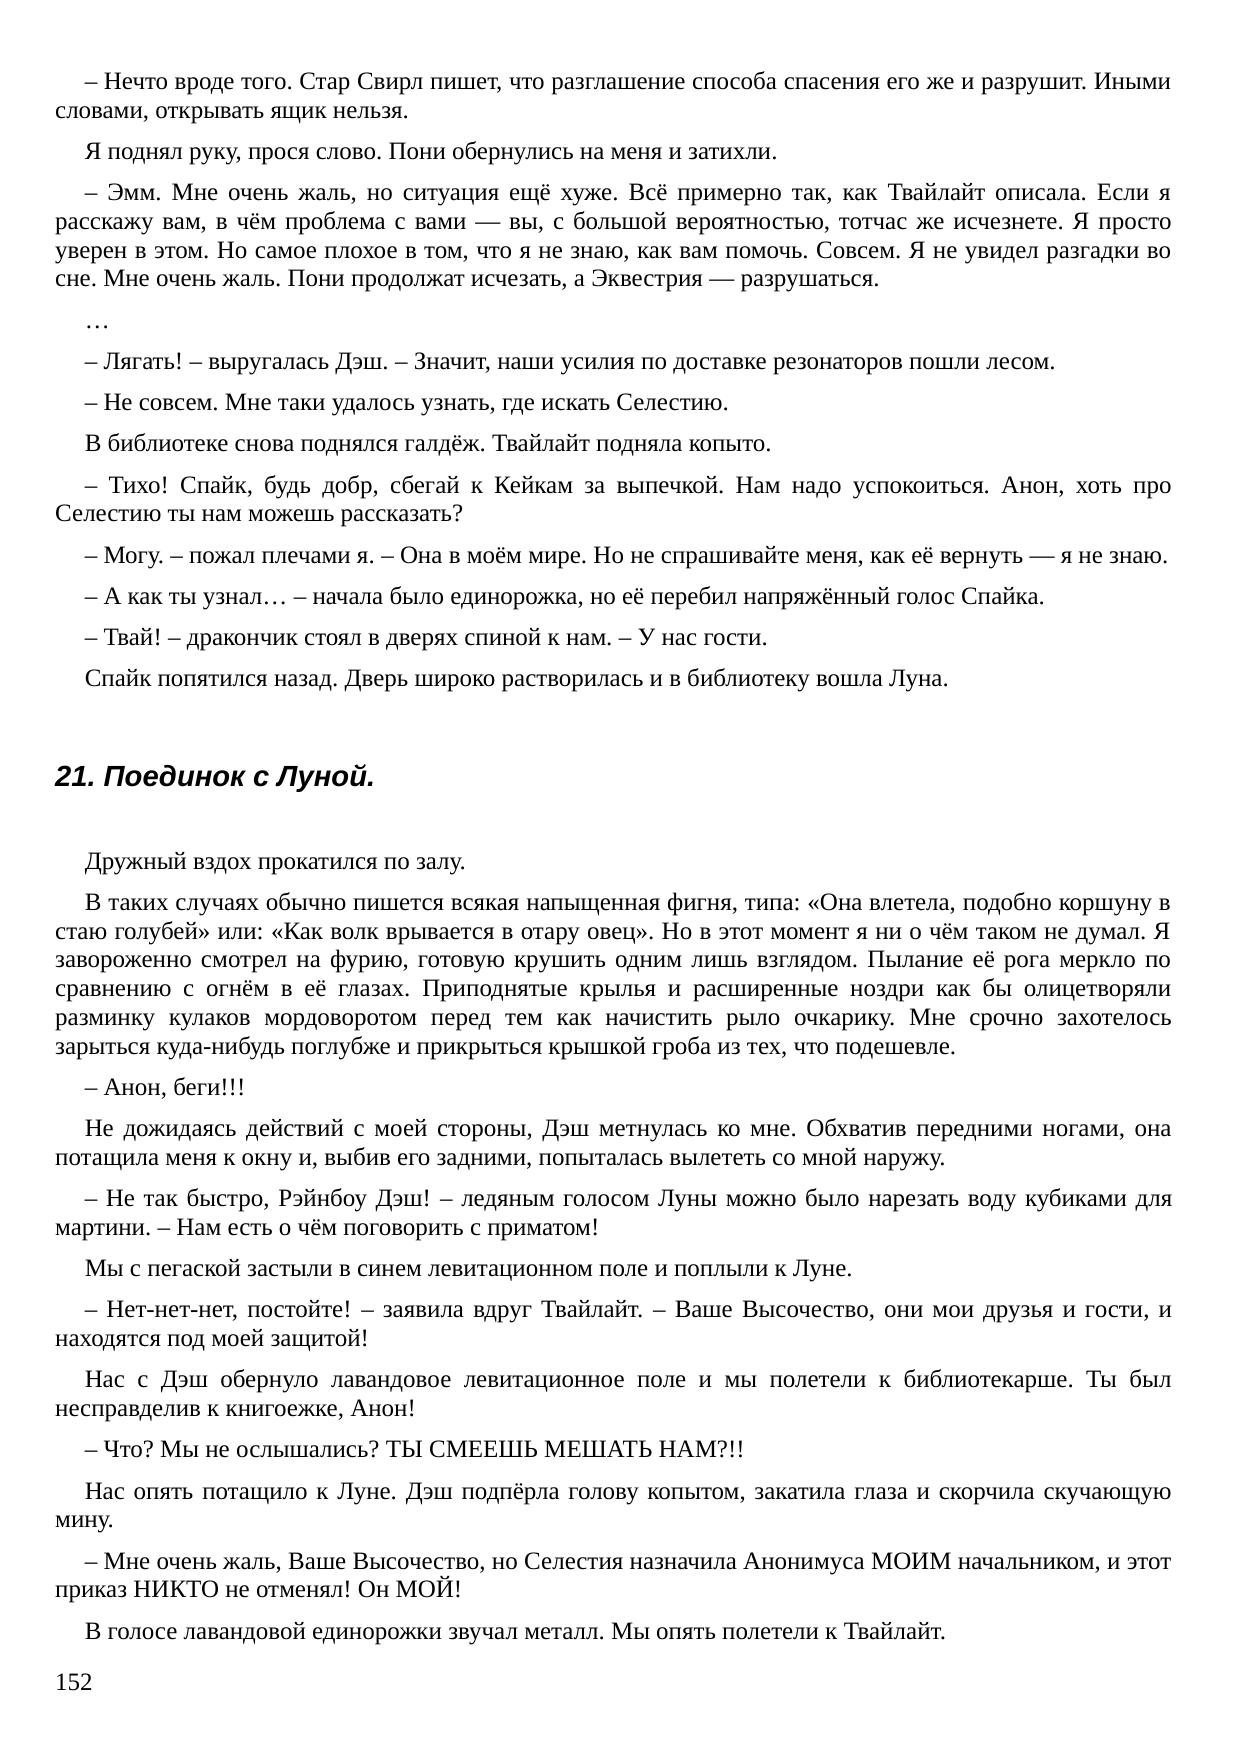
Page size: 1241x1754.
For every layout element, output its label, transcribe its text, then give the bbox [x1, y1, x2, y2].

text – Нечто вроде того. Стар Свирл пишет, что разглашение способа спасения его же и разрушит. Иными словами, открывать ящик нельзя. [55, 66, 1173, 123]
text – Могу. – пожал плечами я. – Она в моём мире. Но не спрашивайте меня, как её вернуть — я не знаю. [55, 540, 1173, 568]
text Я поднял руку, прося слово. Пони обернулись на меня и затихли. [55, 136, 1173, 165]
text В библиотеке снова поднялся галдёж. Твайлайт подняла копыто. [55, 428, 1173, 457]
text В таких случаях обычно пишется всякая напыщенная фигня, типа: «Она влетела, подобно коршуну в стаю голубей» или: «Как волк врывается в отару овец». Но в этот момент я ни о чём таком не думал. Я завороженно смотрел на фурию, готовую крушить одним лишь взглядом. Пылание её рога меркло по сравнению с огнём в её глазах. Приподнятые крылья и расширенные ноздри как бы олицетворяли разминку кулаков мордоворотом перед тем как начистить рыло очкарику. Мне срочно захотелось зарыться куда-нибудь поглубже и прикрыться крышкой гроба из тех, что подешевле. [55, 887, 1173, 1059]
text Спайк попятился назад. Дверь широко растворилась и в библиотеку вошла Луна. [55, 663, 1173, 692]
text – Мне очень жаль, Ваше Высочество, но Селестия назначила Анонимуса МОИМ начальником, и этот приказ НИКТО не отменял! Он МОЙ! [55, 1546, 1173, 1603]
text Не дожидаясь действий с моей стороны, Дэш метнулась ко мне. Обхватив передними ногами, она потащила меня к окну и, выбив его задними, попыталась вылететь со мной наружу. [55, 1113, 1173, 1171]
text В голосе лавандовой единорожки звучал металл. Мы опять полетели к Твайлайт. [55, 1616, 1173, 1644]
text Нас опять потащило к Луне. Дэш подпёрла голову копытом, закатила глаза и скорчила скучающую мину. [55, 1476, 1173, 1533]
text – Тихо! Спайк, будь добр, сбегай к Кейкам за выпечкой. Нам надо успокоиться. Анон, хоть про Селестию ты нам можешь рассказать? [55, 470, 1173, 527]
text – Эмм. Мне очень жаль, но ситуация ещё хуже. Всё примерно так, как Твайлайт описала. Если я расскажу вам, в чём проблема с вами — вы, с большой вероятностью, тотчас же исчезнете. Я просто уверен в этом. Но самое плохое в том, что я не знаю, как вам помочь. Совсем. Я не увидел разгадки во сне. Мне очень жаль. Пони продолжат исчезать, а Эквестрия — разрушаться. [55, 177, 1173, 292]
text … [55, 305, 1173, 333]
text – Анон, беги!!! [55, 1072, 1173, 1101]
text – Нет-нет-нет, постойте! – заявила вдруг Твайлайт. – Ваше Высочество, они мои друзья и гости, и находятся под моей защитой! [55, 1294, 1173, 1352]
text Дружный вздох прокатился по залу. [55, 846, 1173, 874]
text – Не так быстро, Рэйнбоу Дэш! – ледяным голосом Луны можно было нарезать воду кубиками для мартини. – Нам есть о чём поговорить с приматом! [55, 1183, 1173, 1241]
text Мы с пегаской застыли в синем левитационном поле и поплыли к Луне. [55, 1253, 1173, 1282]
subtitle 21. Поединок с Луной. [55, 758, 1173, 792]
text – А как ты узнал… – начала было единорожка, но её перебил напряжённый голос Спайка. [55, 581, 1173, 610]
text – Лягать! – выругалась Дэш. – Значит, наши усилия по доставке резонаторов пошли лесом. [55, 346, 1173, 375]
text – Не совсем. Мне таки удалось узнать, где искать Селестию. [55, 387, 1173, 416]
text Нас с Дэш обернуло лавандовое левитационное поле и мы полетели к библиотекарше. Ты был несправделив к книгоежке, Анон! [55, 1364, 1173, 1422]
text – Что? Мы не ослышались? ТЫ СМЕЕШЬ МЕШАТЬ НАМ?!! [55, 1434, 1173, 1463]
text – Твай! – дракончик стоял в дверях спиной к нам. – У нас гости. [55, 622, 1173, 651]
